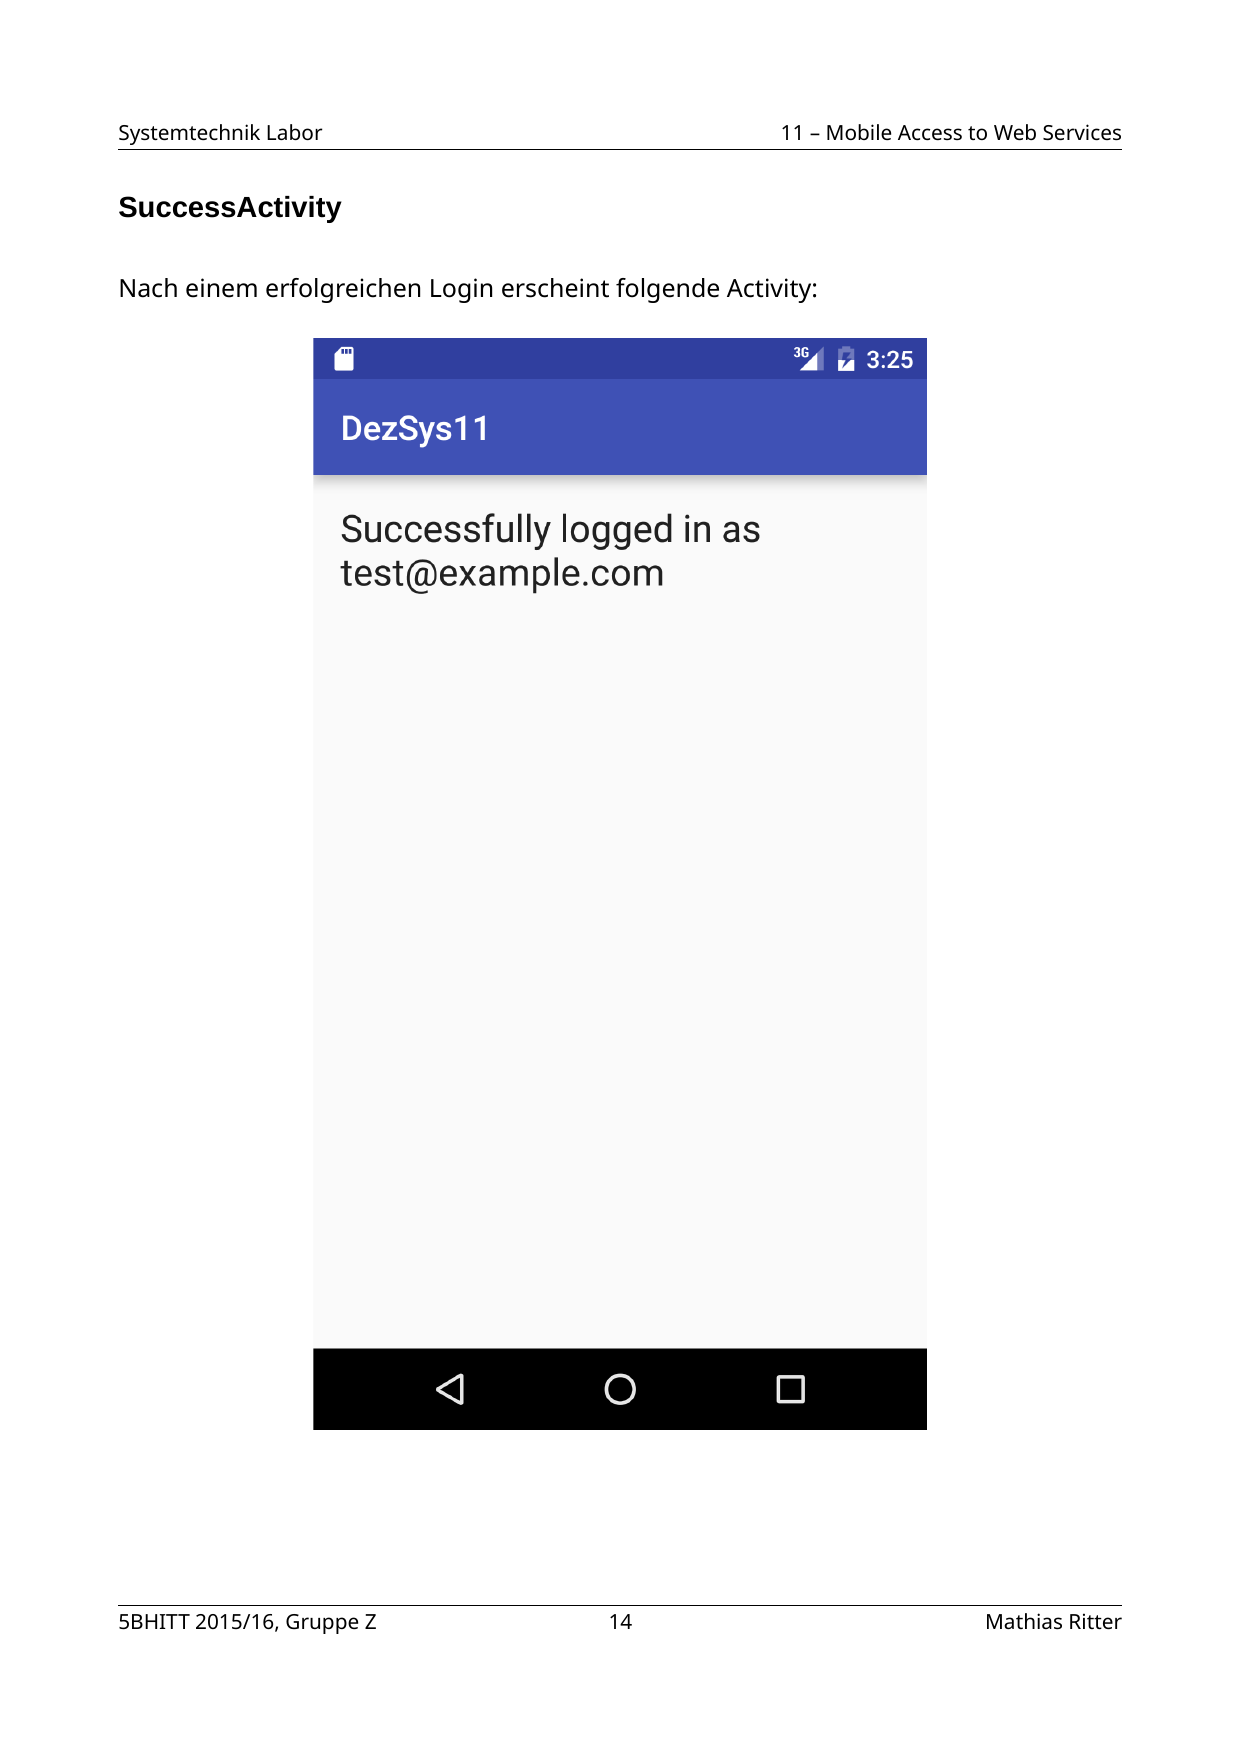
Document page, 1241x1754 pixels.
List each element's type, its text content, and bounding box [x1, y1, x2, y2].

text Nach einem erfolgreichen Login erscheint folgende Activity: [118, 271, 1122, 305]
picture [313, 338, 927, 1430]
subtitle SuccessActivity [118, 191, 1122, 224]
